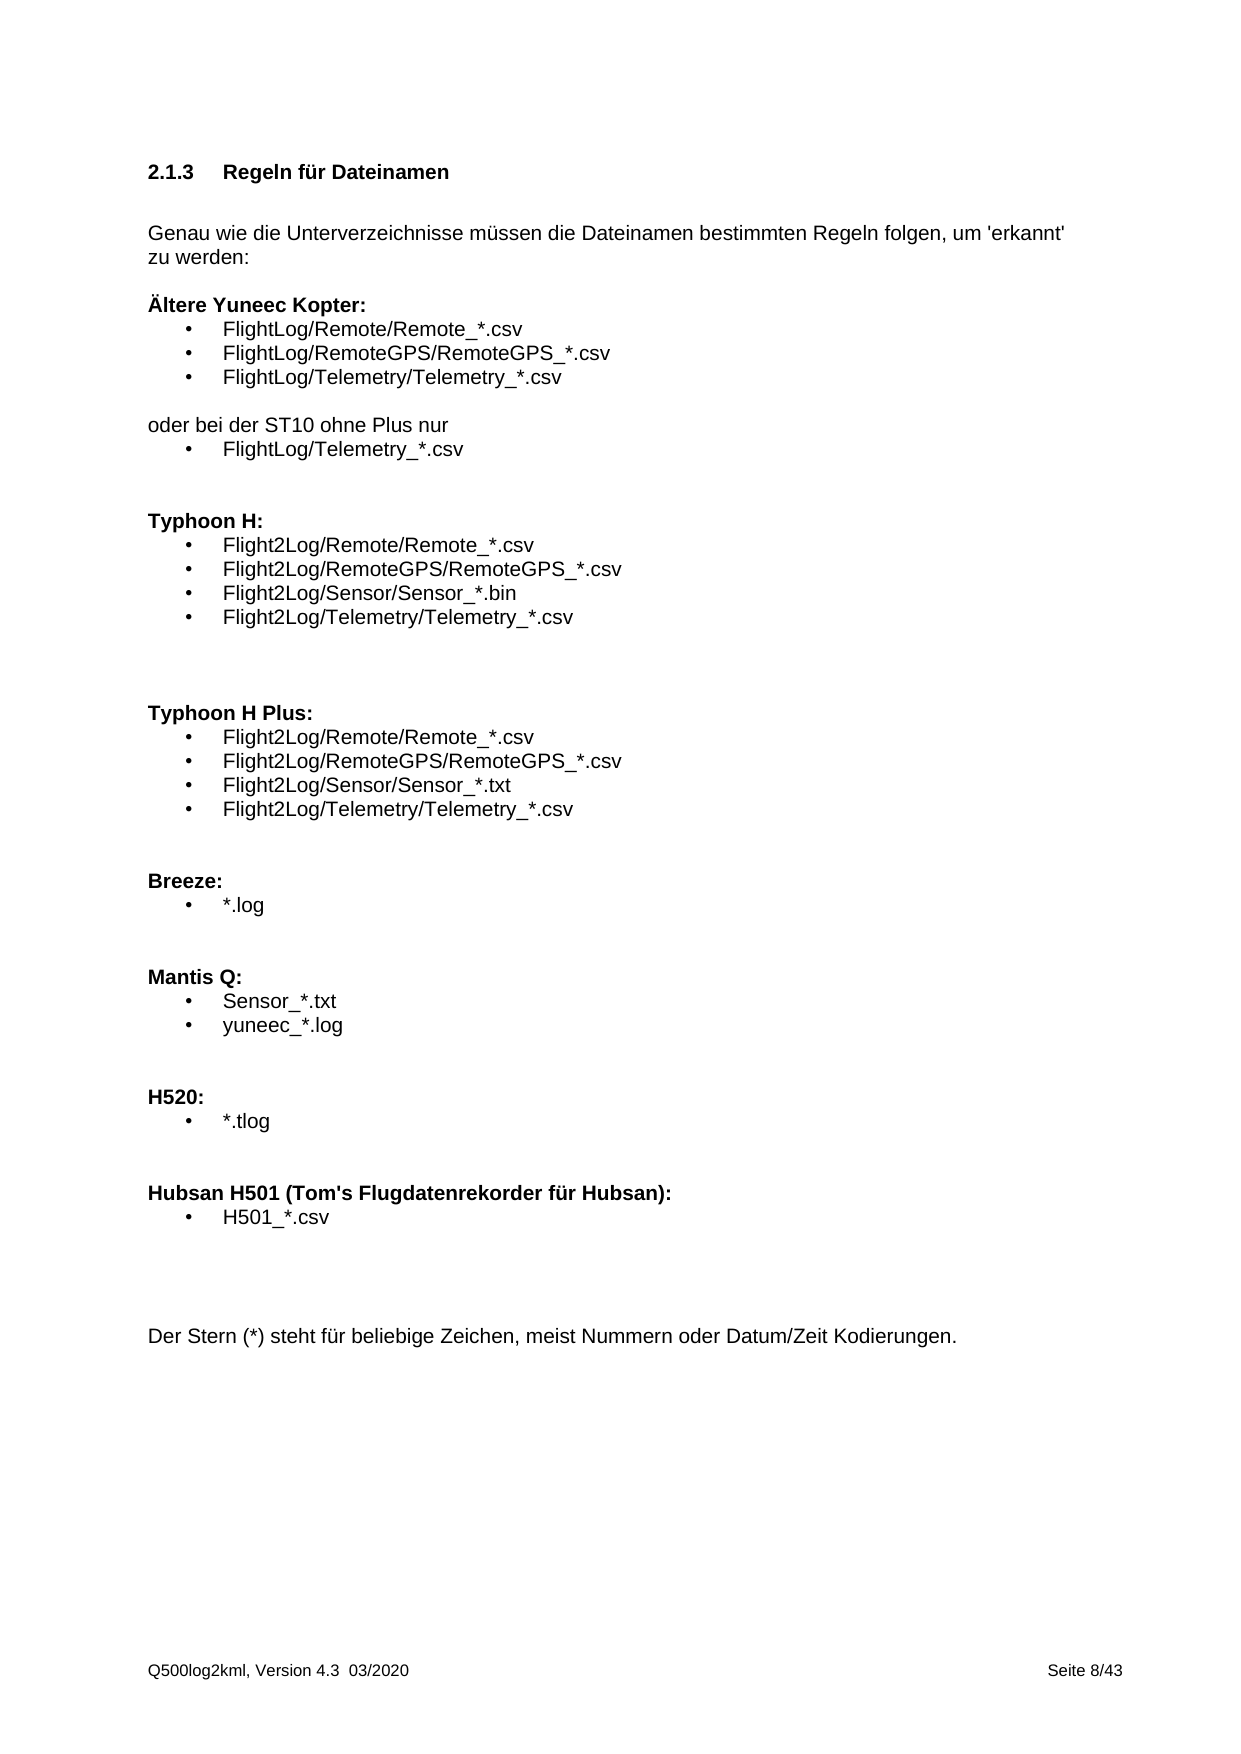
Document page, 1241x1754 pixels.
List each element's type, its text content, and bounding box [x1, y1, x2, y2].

text H520: [148, 1084, 1093, 1108]
text Ältere Yuneec Kopter: [148, 292, 1093, 316]
list FlightLog/RemoteGPS/RemoteGPS_*.csv [185, 340, 1093, 364]
text Der Stern (*) steht für beliebige Zeichen, meist Nummern oder Datum/Zeit Kodierungen. [148, 1324, 1093, 1348]
list yuneec_*.log [185, 1013, 1093, 1037]
list FlightLog/Telemetry/Telemetry_*.csv [185, 364, 1093, 388]
list *.tlog [185, 1108, 1093, 1133]
list Flight2Log/Telemetry/Telemetry_*.csv [185, 604, 1093, 629]
list Flight2Log/Telemetry/Telemetry_*.csv [185, 797, 1093, 821]
list Sensor_*.txt [185, 988, 1093, 1013]
list Flight2Log/RemoteGPS/RemoteGPS_*.csv [185, 556, 1093, 581]
text Genau wie die Unterverzeichnisse müssen die Dateinamen bestimmten Regeln folgen, um 'erkannt' zu werden: [148, 221, 1093, 268]
text Typhoon H: [148, 508, 1093, 532]
list FlightLog/Remote/Remote_*.csv [185, 316, 1093, 340]
text Hubsan H501 (Tom's Flugdatenrekorder für Hubsan): [148, 1181, 1093, 1204]
list *.log [185, 893, 1093, 917]
subtitle Regeln für Dateinamen [148, 160, 1093, 184]
list Flight2Log/Remote/Remote_*.csv [185, 724, 1093, 748]
list Flight2Log/RemoteGPS/RemoteGPS_*.csv [185, 748, 1093, 773]
text Typhoon H Plus: [148, 701, 1093, 724]
text Mantis Q: [148, 964, 1093, 988]
list H501_*.csv [185, 1204, 1093, 1228]
list Flight2Log/Sensor/Sensor_*.bin [185, 581, 1093, 604]
list FlightLog/Telemetry_*.csv [185, 436, 1093, 461]
text oder bei der ST10 ohne Plus nur [148, 412, 1093, 436]
text Breeze: [148, 869, 1093, 893]
list Flight2Log/Remote/Remote_*.csv [185, 532, 1093, 556]
list Flight2Log/Sensor/Sensor_*.txt [185, 773, 1093, 797]
